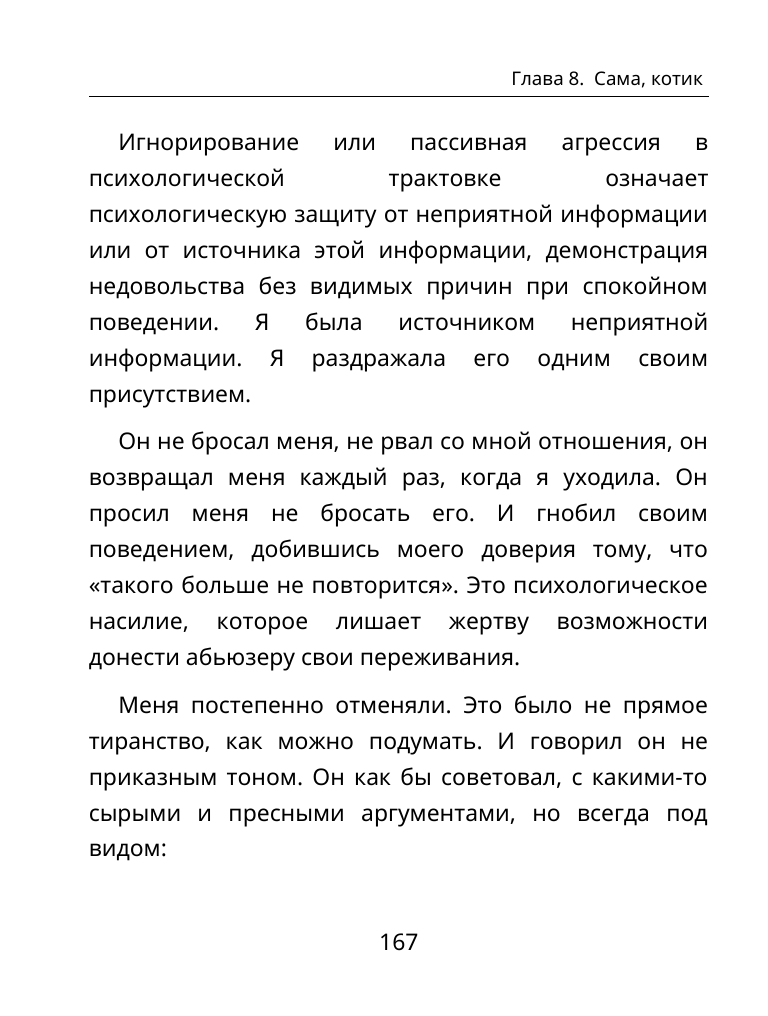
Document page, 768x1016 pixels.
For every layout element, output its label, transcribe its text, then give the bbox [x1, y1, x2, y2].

text Он не бросал меня, не рвал со мной отношения, он возвращал меня каждый раз, когда я уходила. Он просил меня не бросать его. И гнобил своим поведением, добившись моего доверия тому, что «такого больше не повторится». Это психологическое насилие, которое лишает жертву возможности донести абьюзеру свои переживания. [88, 425, 709, 672]
text Меня постепенно отменяли. Это было не прямое тиранство, как можно подумать. И говорил он не приказным тоном. Он как бы советовал, с какими-то сырыми и пресными аргументами, но всегда под видом: [88, 689, 709, 864]
text Игнорирование или пассивная агрессия в психологической трактовке означает психологическую защиту от неприятной информации или от источника этой информации, демонстрация недовольства без видимых причин при спокойном поведении. Я была источником неприятной информации. Я раздражала его одним своим присутствием. [88, 126, 709, 409]
